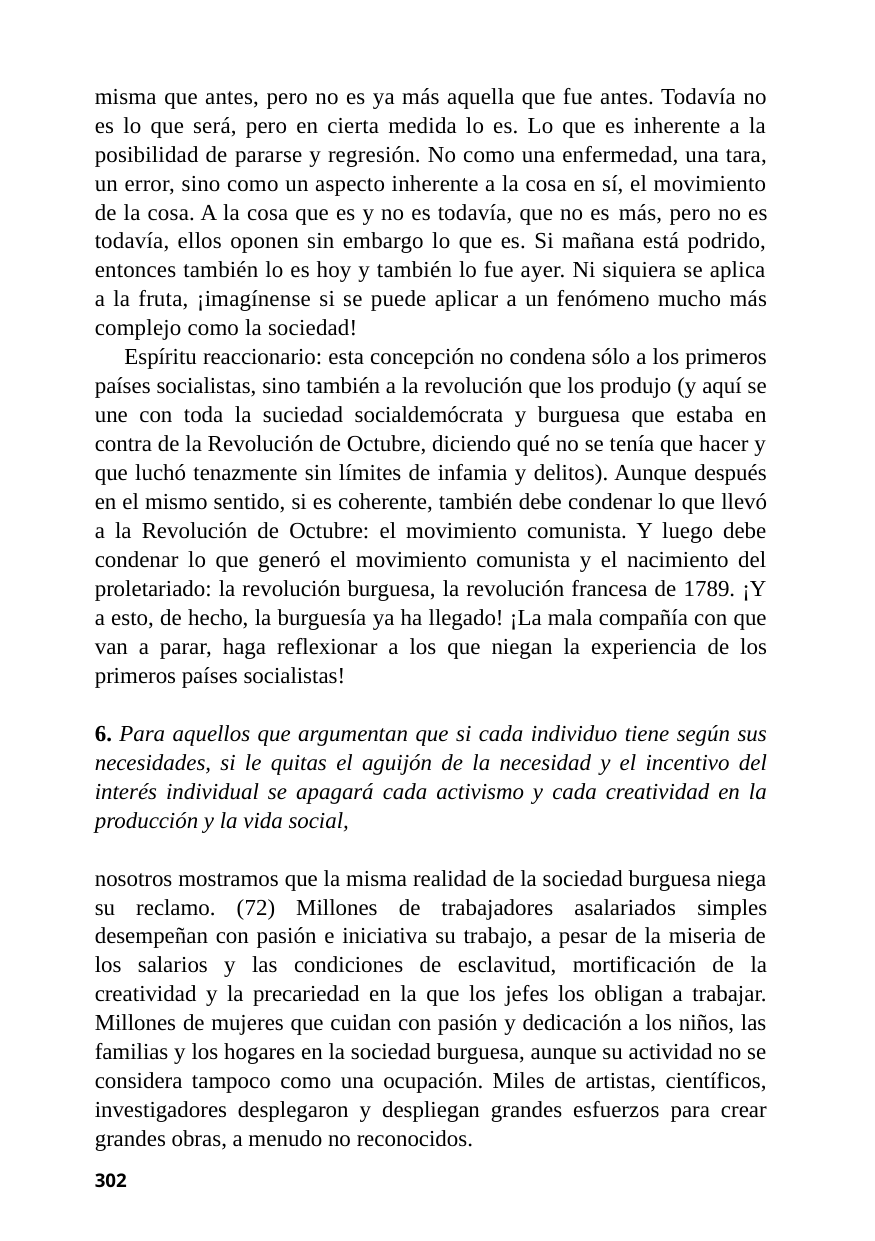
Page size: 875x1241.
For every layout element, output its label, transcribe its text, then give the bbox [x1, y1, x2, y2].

text Espíritu reaccionario: esta concepción no condena sólo a los primeros países socialistas, sino también a la revolución que los produjo (y aquí se une con toda la suciedad socialdemócrata y burguesa que estaba en contra de la Revolución de Octubre, diciendo qué no se tenía que hacer y que luchó tenazmente sin límites de infamia y delitos). Aunque después en el mismo sentido, si es coherente, también debe condenar lo que llevó a la Revolución de Octubre: el movimiento comunista. Y luego debe condenar lo que generó el movimiento comunista y el nacimiento del proletariado: la revolución burguesa, la revolución francesa de 1789. ¡Y a esto, de hecho, la burguesía ya ha llegado! ¡La mala compañía con que van a parar, haga reflexionar a los que niegan la experiencia de los primeros países socialistas! [94, 343, 768, 688]
text 6. Para aquellos que argumentan que si cada individuo tiene según sus necesidades, si le quitas el aguijón de la necesidad y el incentivo del interés individual se apagará cada activismo y cada creatividad en la producción y la vida social, [94, 720, 768, 833]
text nosotros mostramos que la misma realidad de la sociedad burguesa niega su reclamo. (72) Millones de trabajadores asalariados simples desempeñan con pasión e iniciativa su trabajo, a pesar de la miseria de los salarios y las condiciones de esclavitud, mortificación de la creatividad y la precariedad en la que los jefes los obligan a trabajar. Millones de mujeres que cuidan con pasión y dedicación a los niños, las familias y los hogares en la sociedad burguesa, aunque su actividad no se considera tampoco como una ocupación. Miles de artistas, científicos, investigadores desplegaron y despliegan grandes esfuerzos para crear grandes obras, a menudo no reconocidos. [94, 864, 768, 1152]
text misma que antes, pero no es ya más aquella que fue antes. Todavía no es lo que será, pero en cierta medida lo es. Lo que es inherente a la posibilidad de pararse y regresión. No como una enfermedad, una tara, un error, sino como un aspecto inherente a la cosa en sí, el movimiento de la cosa. A la cosa que es y no es todavía, que no es más, pero no es todavía, ellos oponen sin embargo lo que es. Si mañana está podrido, entonces también lo es hoy y también lo fue ayer. Ni siquiera se aplica a la fruta, ¡imagínense si se puede aplicar a un fenómeno mucho más complejo como la sociedad! [94, 83, 768, 341]
